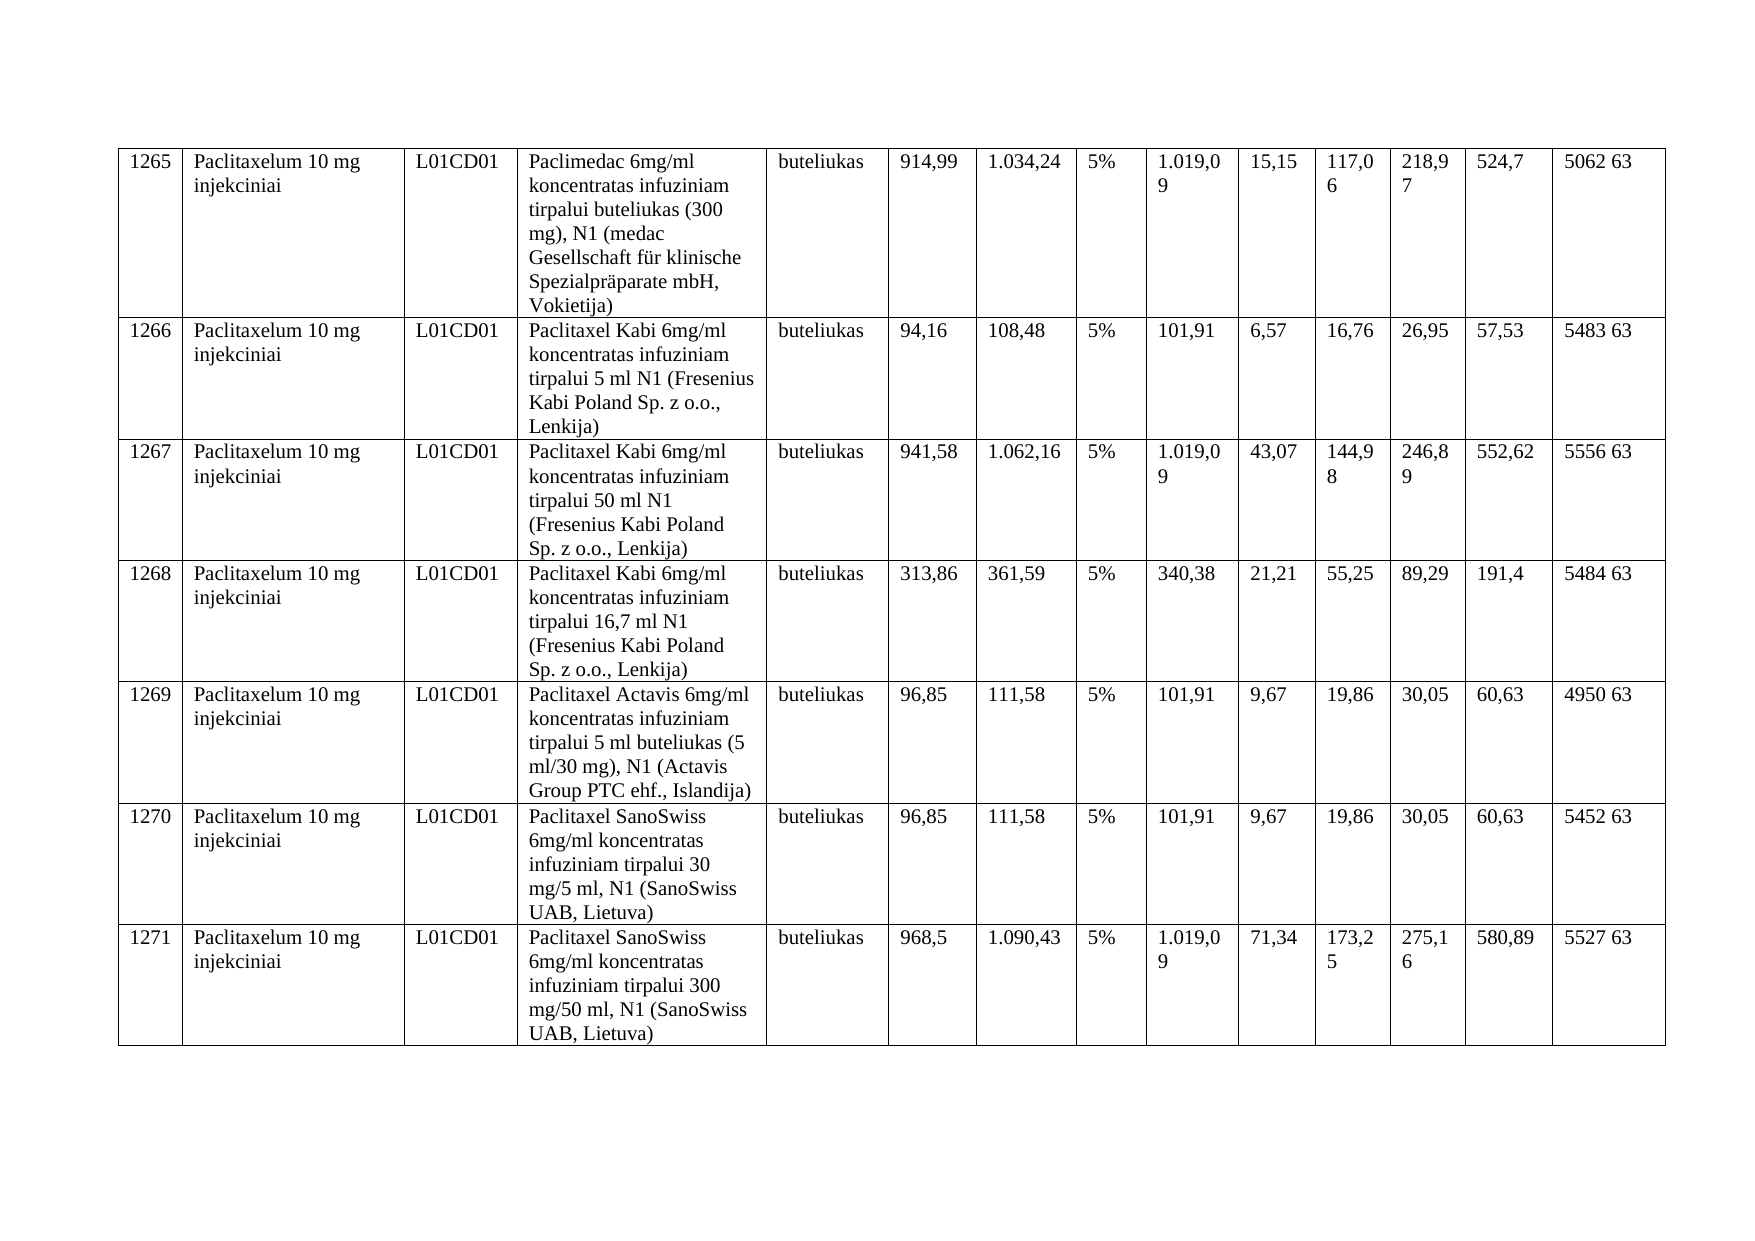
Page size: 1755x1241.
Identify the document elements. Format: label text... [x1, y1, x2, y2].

table_cell 111,58 [977, 804, 1076, 924]
table_cell Paclitaxelum 10 mg injekciniai [183, 925, 404, 1045]
table_cell 1.034,24 [977, 149, 1076, 317]
table_cell Paclitaxel Kabi 6mg/ml koncentratas infuziniam tirpalui 16,7 ml N1 (Fresenius Kabi Poland Sp. z o.o., Lenkija) [518, 561, 766, 681]
table_cell 914,99 [889, 149, 976, 317]
table_cell 94,16 [889, 318, 976, 438]
table_cell buteliukas [767, 925, 888, 1045]
table_cell 1271 [119, 925, 182, 1045]
table_cell 144,98 [1316, 440, 1390, 560]
table_cell Paclitaxel SanoSwiss 6mg/ml koncentratas infuziniam tirpalui 30 mg/5 ml, N1 (SanoSwiss UAB, Lietuva) [518, 804, 766, 924]
table_cell 1.019,09 [1147, 149, 1238, 317]
table_cell 552,62 [1466, 440, 1552, 560]
table_cell 361,59 [977, 561, 1076, 681]
table_cell Paclitaxelum 10 mg injekciniai [183, 440, 404, 560]
table_cell 16,76 [1316, 318, 1390, 438]
table_cell 218,97 [1391, 149, 1465, 317]
table_cell 60,63 [1466, 804, 1552, 924]
table_cell 1267 [119, 440, 182, 560]
table_cell 5452 63 [1553, 804, 1665, 924]
table_cell Paclitaxelum 10 mg injekciniai [183, 682, 404, 802]
table_cell L01CD01 [405, 561, 517, 681]
table_cell 71,34 [1239, 925, 1315, 1045]
table_cell 30,05 [1391, 804, 1465, 924]
table_cell 968,5 [889, 925, 976, 1045]
table_cell L01CD01 [405, 440, 517, 560]
table_cell 1266 [119, 318, 182, 438]
table_cell buteliukas [767, 149, 888, 317]
table_cell 108,48 [977, 318, 1076, 438]
table_cell 1270 [119, 804, 182, 924]
table_cell 5% [1077, 561, 1146, 681]
table_cell 30,05 [1391, 682, 1465, 802]
table_cell 19,86 [1316, 682, 1390, 802]
table_cell 5% [1077, 804, 1146, 924]
table_cell Paclitaxel Kabi 6mg/ml koncentratas infuziniam tirpalui 5 ml N1 (Fresenius Kabi Poland Sp. z o.o., Lenkija) [518, 318, 766, 438]
table_cell 1.062,16 [977, 440, 1076, 560]
table_cell 5483 63 [1553, 318, 1665, 438]
table_cell Paclitaxel Kabi 6mg/ml koncentratas infuziniam tirpalui 50 ml N1 (Fresenius Kabi Poland Sp. z o.o., Lenkija) [518, 440, 766, 560]
table_cell 275,16 [1391, 925, 1465, 1045]
table_cell 117,06 [1316, 149, 1390, 317]
table_cell 1.019,09 [1147, 925, 1238, 1045]
table_cell 43,07 [1239, 440, 1315, 560]
table_cell buteliukas [767, 804, 888, 924]
table_cell 524,7 [1466, 149, 1552, 317]
table_cell 26,95 [1391, 318, 1465, 438]
table_cell Paclitaxelum 10 mg injekciniai [183, 561, 404, 681]
table_cell buteliukas [767, 440, 888, 560]
table_cell 1.090,43 [977, 925, 1076, 1045]
table_cell 5% [1077, 440, 1146, 560]
table_cell L01CD01 [405, 925, 517, 1045]
table_cell 191,4 [1466, 561, 1552, 681]
table_cell Paclitaxel Actavis 6mg/ml koncentratas infuziniam tirpalui 5 ml buteliukas (5 ml/30 mg), N1 (Actavis Group PTC ehf., Islandija) [518, 682, 766, 802]
table_cell 1265 [119, 149, 182, 317]
table_cell Paclitaxelum 10 mg injekciniai [183, 149, 404, 317]
table_cell 5062 63 [1553, 149, 1665, 317]
table_cell 57,53 [1466, 318, 1552, 438]
table_cell L01CD01 [405, 149, 517, 317]
table_cell 340,38 [1147, 561, 1238, 681]
table_cell buteliukas [767, 318, 888, 438]
table_cell Paclitaxel SanoSwiss 6mg/ml koncentratas infuziniam tirpalui 300 mg/50 ml, N1 (SanoSwiss UAB, Lietuva) [518, 925, 766, 1045]
table_cell 101,91 [1147, 804, 1238, 924]
table_cell 1269 [119, 682, 182, 802]
table_cell 4950 63 [1553, 682, 1665, 802]
table_cell buteliukas [767, 561, 888, 681]
table_cell 19,86 [1316, 804, 1390, 924]
table_cell 6,57 [1239, 318, 1315, 438]
table_cell L01CD01 [405, 318, 517, 438]
table_cell 89,29 [1391, 561, 1465, 681]
table_cell buteliukas [767, 682, 888, 802]
table_cell Paclimedac 6mg/ml koncentratas infuziniam tirpalui buteliukas (300 mg), N1 (medac Gesellschaft für klinische Spezialpräparate mbH, Vokietija) [518, 149, 766, 317]
table_cell 5527 63 [1553, 925, 1665, 1045]
table_cell 173,25 [1316, 925, 1390, 1045]
table_cell 15,15 [1239, 149, 1315, 317]
table_cell 96,85 [889, 682, 976, 802]
table_cell 101,91 [1147, 682, 1238, 802]
table_cell 580,89 [1466, 925, 1552, 1045]
table_cell 246,89 [1391, 440, 1465, 560]
table_cell 1268 [119, 561, 182, 681]
table_cell L01CD01 [405, 682, 517, 802]
table_cell 101,91 [1147, 318, 1238, 438]
table_cell 9,67 [1239, 804, 1315, 924]
table_cell 5556 63 [1553, 440, 1665, 560]
table_cell Paclitaxelum 10 mg injekciniai [183, 804, 404, 924]
table_cell 5484 63 [1553, 561, 1665, 681]
table_cell 9,67 [1239, 682, 1315, 802]
table_cell 5% [1077, 318, 1146, 438]
table_cell 21,21 [1239, 561, 1315, 681]
table_cell L01CD01 [405, 804, 517, 924]
table_cell 96,85 [889, 804, 976, 924]
table_cell 5% [1077, 925, 1146, 1045]
table_cell 941,58 [889, 440, 976, 560]
table_cell 5% [1077, 149, 1146, 317]
table_cell Paclitaxelum 10 mg injekciniai [183, 318, 404, 438]
table_cell 5% [1077, 682, 1146, 802]
table_cell 1.019,09 [1147, 440, 1238, 560]
table_cell 60,63 [1466, 682, 1552, 802]
table_cell 55,25 [1316, 561, 1390, 681]
table_cell 111,58 [977, 682, 1076, 802]
table_cell 313,86 [889, 561, 976, 681]
